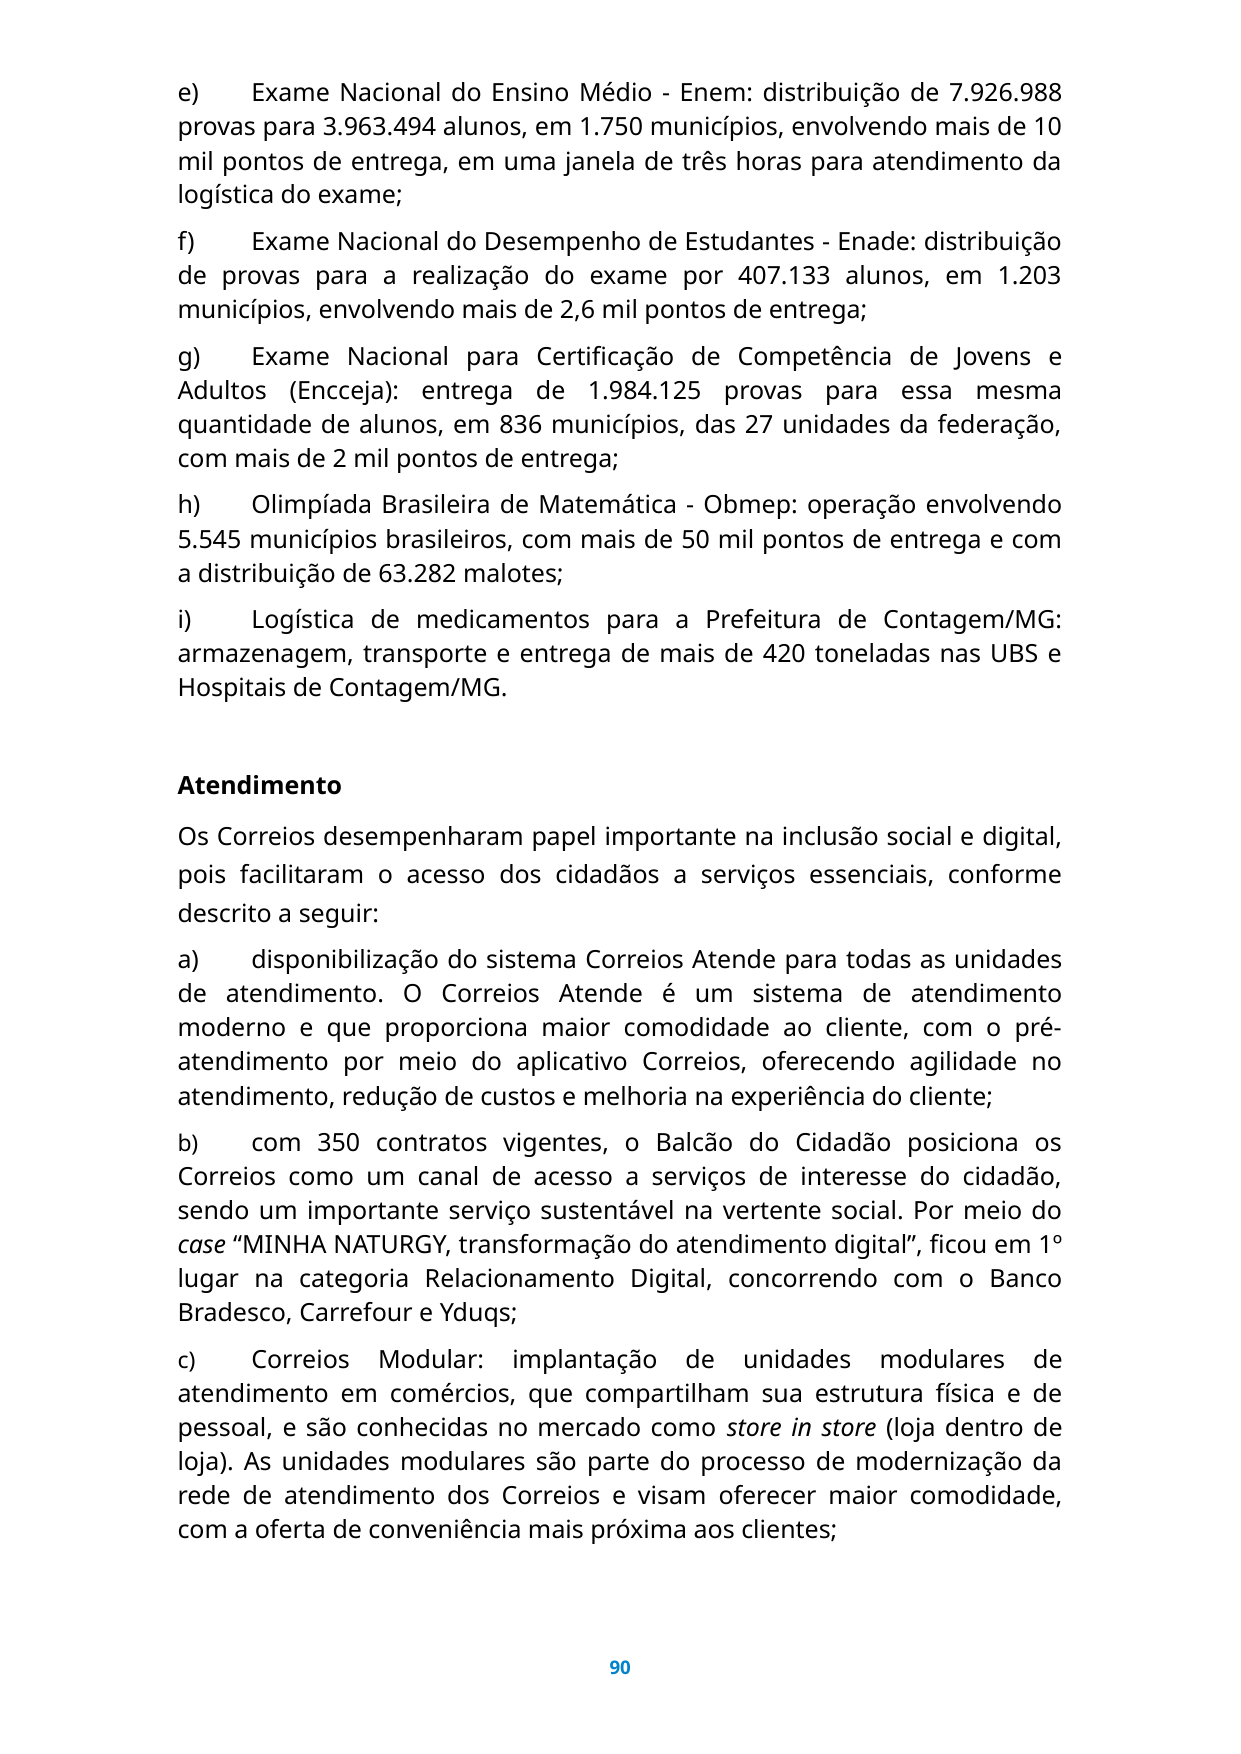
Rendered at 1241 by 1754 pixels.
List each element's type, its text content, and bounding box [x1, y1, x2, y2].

list Exame Nacional do Desempenho de Estudantes - Enade: distribuição de provas para a realização do exame por 407.133 alunos, em 1.203 municípios, envolvendo mais de 2,6 mil pontos de entrega; [177, 224, 1063, 326]
text Atendimento [177, 763, 1063, 802]
list Exame Nacional para Certificação de Competência de Jovens e Adultos (Encceja): entrega de 1.984.125 provas para essa mesma quantidade de alunos, em 836 municípios, das 27 unidades da federação, com mais de 2 mil pontos de entrega; [177, 338, 1063, 475]
text Os Correios desempenharam papel importante na inclusão social e digital, pois facilitaram o acesso dos cidadãos a serviços essenciais, conforme descrito a seguir: [177, 814, 1063, 929]
list Correios Modular: implantação de unidades modulares de atendimento em comércios, que compartilham sua estrutura física e de pessoal, e são conhecidas no mercado como store in store (loja dentro de loja). As unidades modulares são parte do processo de modernização da rede de atendimento dos Correios e visam oferecer maior comodidade, com a oferta de conveniência mais próxima aos clientes; [177, 1342, 1063, 1546]
list Olimpíada Brasileira de Matemática - Obmep: operação envolvendo 5.545 municípios brasileiros, com mais de 50 mil pontos de entrega e com a distribuição de 63.282 malotes; [177, 487, 1063, 589]
list Exame Nacional do Ensino Médio - Enem: distribuição de 7.926.988 provas para 3.963.494 alunos, em 1.750 municípios, envolvendo mais de 10 mil pontos de entrega, em uma janela de três horas para atendimento da logística do exame; [177, 75, 1063, 211]
list disponibilização do sistema Correios Atende para todas as unidades de atendimento. O Correios Atende é um sistema de atendimento moderno e que proporciona maior comodidade ao cliente, com o pré-atendimento por meio do aplicativo Correios, oferecendo agilidade no atendimento, redução de custos e melhoria na experiência do cliente; [177, 942, 1063, 1112]
list com 350 contratos vigentes, o Balcão do Cidadão posiciona os Correios como um canal de acesso a serviços de interesse do cidadão, sendo um importante serviço sustentável na vertente social. Por meio do case “MINHA NATURGY, transformação do atendimento digital”, ficou em 1º lugar na categoria Relacionamento Digital, concorrendo com o Banco Bradesco, Carrefour e Yduqs; [177, 1125, 1063, 1329]
list Logística de medicamentos para a Prefeitura de Contagem/MG: armazenagem, transporte e entrega de mais de 420 toneladas nas UBS e Hospitais de Contagem/MG. [177, 602, 1063, 704]
